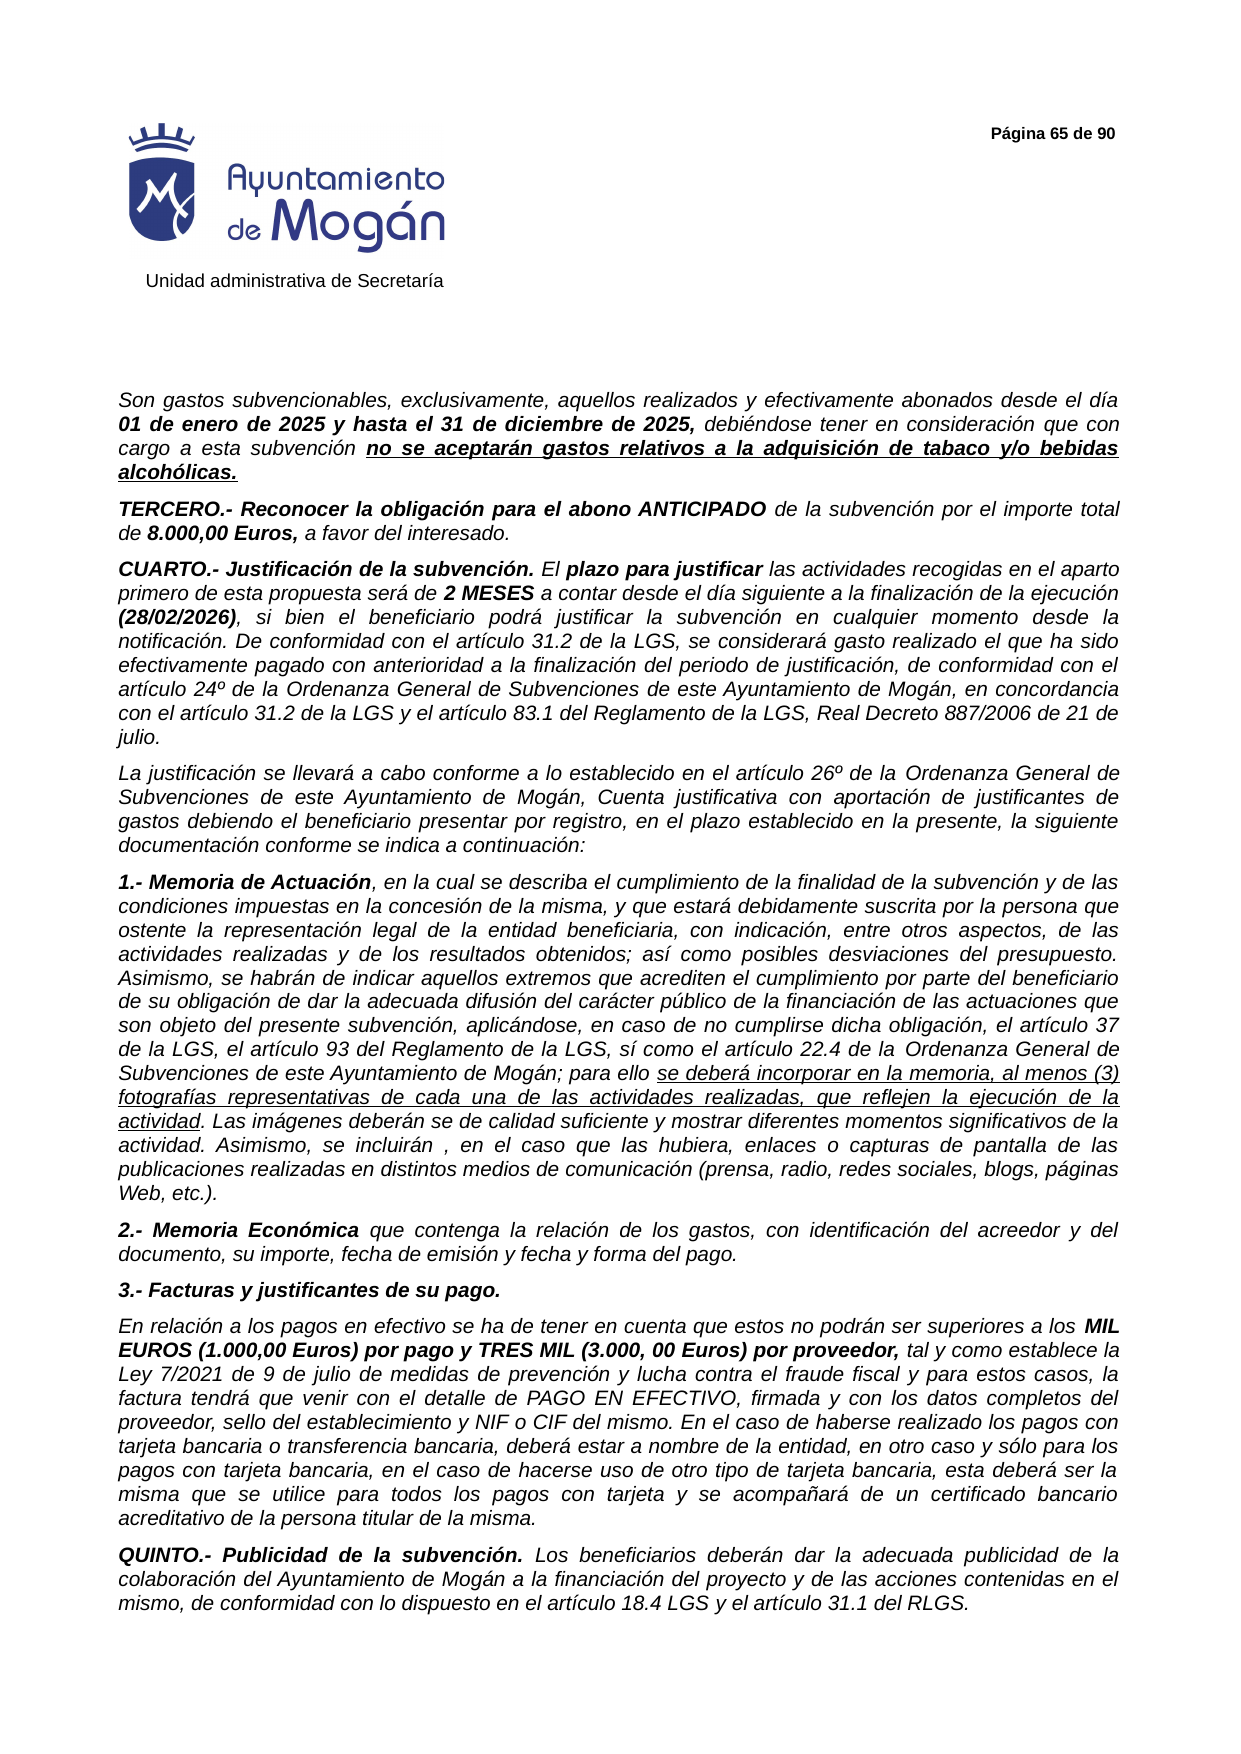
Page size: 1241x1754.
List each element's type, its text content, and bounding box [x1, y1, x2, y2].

picture [128, 123, 445, 259]
text TERCERO.- Reconocer la obligación para el abono ANTICIPADO de la subvención por el importe total de 8.000,00 Euros, a favor del interesado. [118, 497, 1122, 544]
text La justificación se llevará a cabo conforme a lo establecido en el artículo 26º de la Ordenanza General de Subvenciones de este Ayuntamiento de Mogán, Cuenta justificativa con aportación de justificantes de gastos debiendo el beneficiario presentar por registro, en el plazo establecido en la presente, la siguiente documentación conforme se indica a continuación: [118, 761, 1122, 857]
text Son gastos subvencionables, exclusivamente, aquellos realizados y efectivamente abonados desde el día 01 de enero de 2025 y hasta el 31 de diciembre de 2025, debiéndose tener en consideración que con cargo a esta subvención no se aceptarán gastos relativos a la adquisición de tabaco y/o bebidas alcohólicas. [118, 388, 1122, 484]
text 2.- Memoria Económica que contenga la relación de los gastos, con identificación del acreedor y del documento, su importe, fecha de emisión y fecha y forma del pago. [118, 1217, 1122, 1265]
text CUARTO.- Justificación de la subvención. El plazo para justificar las actividades recogidas en el aparto primero de esta propuesta será de 2 MESES a contar desde el día siguiente a la finalización de la ejecución (28/02/2026), si bien el beneficiario podrá justificar la subvención en cualquier momento desde la notificación. De conformidad con el artículo 31.2 de la LGS, se considerará gasto realizado el que ha sido efectivamente pagado con anterioridad a la finalización del periodo de justificación, de conformidad con el artículo 24º de la Ordenanza General de Subvenciones de este Ayuntamiento de Mogán, en concordancia con el artículo 31.2 de la LGS y el artículo 83.1 del Reglamento de la LGS, Real Decreto 887/2006 de 21 de julio. [118, 557, 1122, 749]
text En relación a los pagos en efectivo se ha de tener en cuenta que estos no podrán ser superiores a los MIL EUROS (1.000,00 Euros) por pago y TRES MIL (3.000, 00 Euros) por proveedor, tal y como establece la Ley 7/2021 de 9 de julio de medidas de prevención y lucha contra el fraude fiscal y para estos casos, la factura tendrá que venir con el detalle de PAGO EN EFECTIVO, firmada y con los datos completos del proveedor, sello del establecimiento y NIF o CIF del mismo. En el caso de haberse realizado los pagos con tarjeta bancaria o transferencia bancaria, deberá estar a nombre de la entidad, en otro caso y sólo para los pagos con tarjeta bancaria, en el caso de hacerse uso de otro tipo de tarjeta bancaria, esta deberá ser la misma que se utilice para todos los pagos con tarjeta y se acompañará de un certificado bancario acreditativo de la persona titular de la misma. [118, 1314, 1122, 1530]
text QUINTO.- Publicidad de la subvención. Los beneficiarios deberán dar la adecuada publicidad de la colaboración del Ayuntamiento de Mogán a la financiación del proyecto y de las acciones contenidas en el mismo, de conformidad con lo dispuesto en el artículo 18.4 LGS y el artículo 31.1 del RLGS. [118, 1542, 1122, 1614]
text 3.- Facturas y justificantes de su pago. [118, 1278, 1122, 1302]
text 1.- Memoria de Actuación, en la cual se describa el cumplimiento de la finalidad de la subvención y de las condiciones impuestas en la concesión de la misma, y que estará debidamente suscrita por la persona que ostente la representación legal de la entidad beneficiaria, con indicación, entre otros aspectos, de las actividades realizadas y de los resultados obtenidos; así como posibles desviaciones del presupuesto. Asimismo, se habrán de indicar aquellos extremos que acrediten el cumplimiento por parte del beneficiario de su obligación de dar la adecuada difusión del carácter público de la financiación de las actuaciones que son objeto del presente subvención, aplicándose, en caso de no cumplirse dicha obligación, el artículo 37 de la LGS, el artículo 93 del Reglamento de la LGS, sí como el artículo 22.4 de la Ordenanza General de Subvenciones de este Ayuntamiento de Mogán; para ello se deberá incorporar en la memoria, al menos (3) fotografías representativas de cada una de las actividades realizadas, que reflejen la ejecución de la actividad. Las imágenes deberán se de calidad suficiente y mostrar diferentes momentos significativos de la actividad. Asimismo, se incluirán , en el caso que las hubiera, enlaces o capturas de pantalla de las publicaciones realizadas en distintos medios de comunicación (prensa, radio, redes sociales, blogs, páginas Web, etc.). [118, 869, 1122, 1205]
